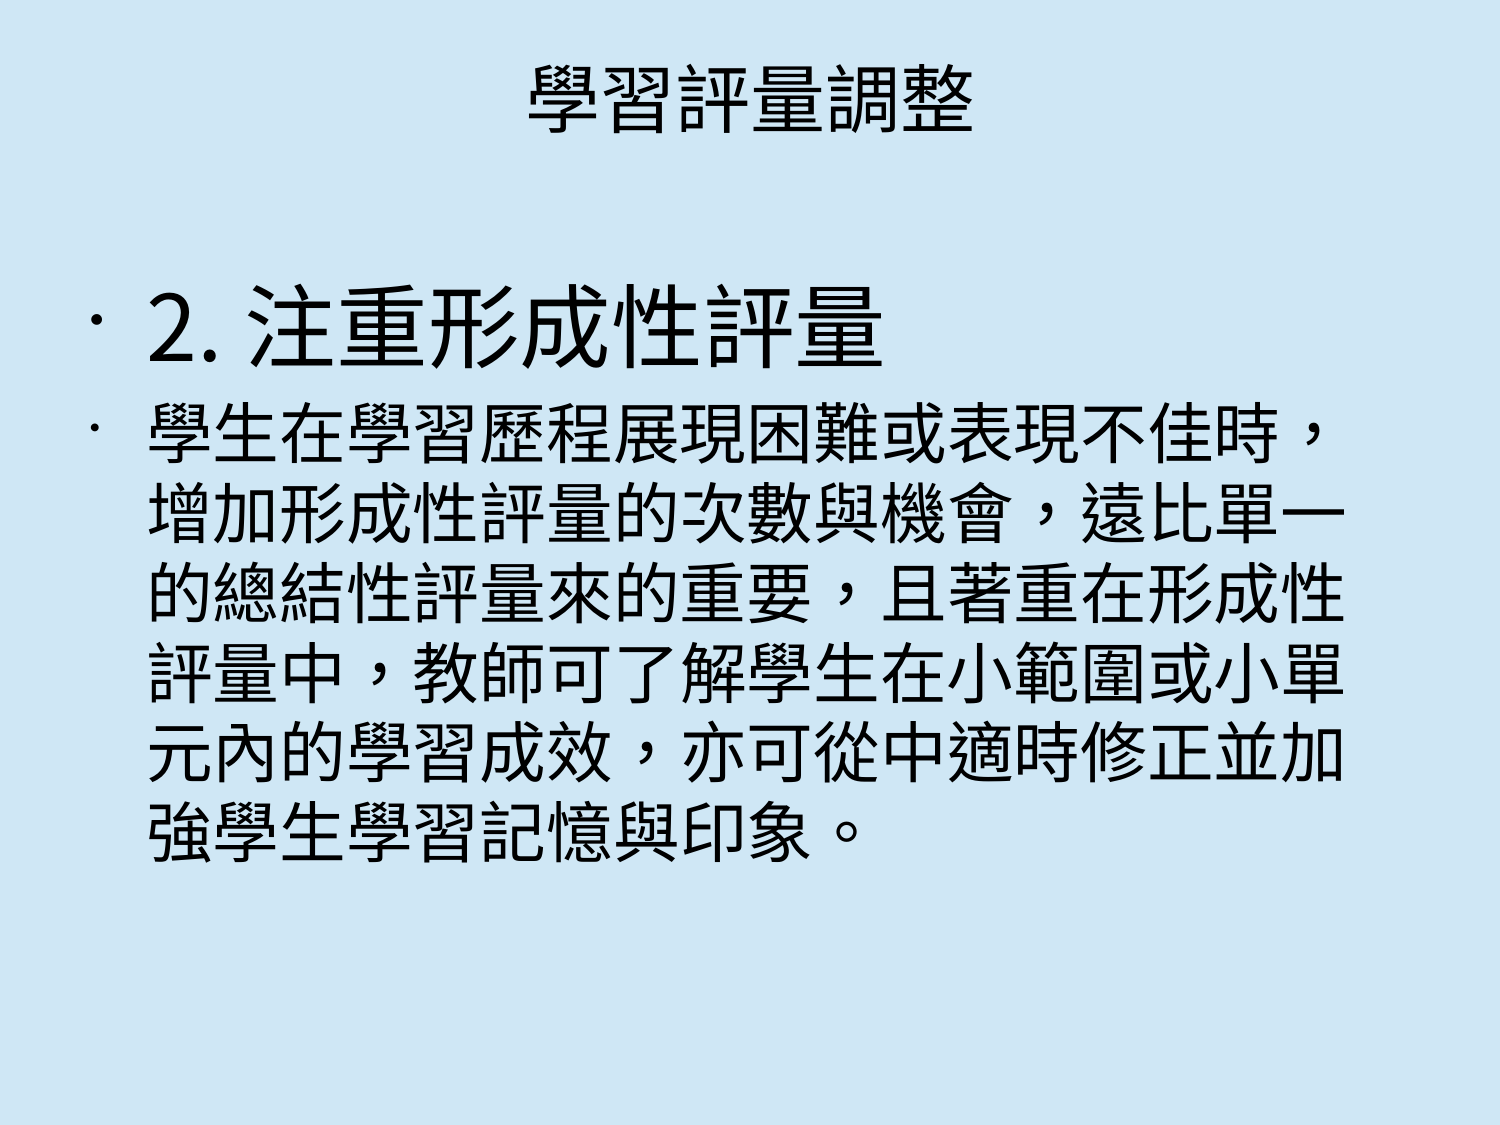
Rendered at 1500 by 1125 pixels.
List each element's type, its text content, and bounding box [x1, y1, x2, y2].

list 2.注重形成性評量 學生在學習歷程展現困難或表現不佳時，增加形成性評量的次數與機會，遠比單一的總結性評量來的重要，且著重在形成性評量中，教師可了解學生在小範圍或小單元內的學習成效，亦可從中適時修正並加強學生學習記憶與印象。 [75, 262, 1425, 1005]
title 學習評量調整 [75, 45, 1425, 233]
